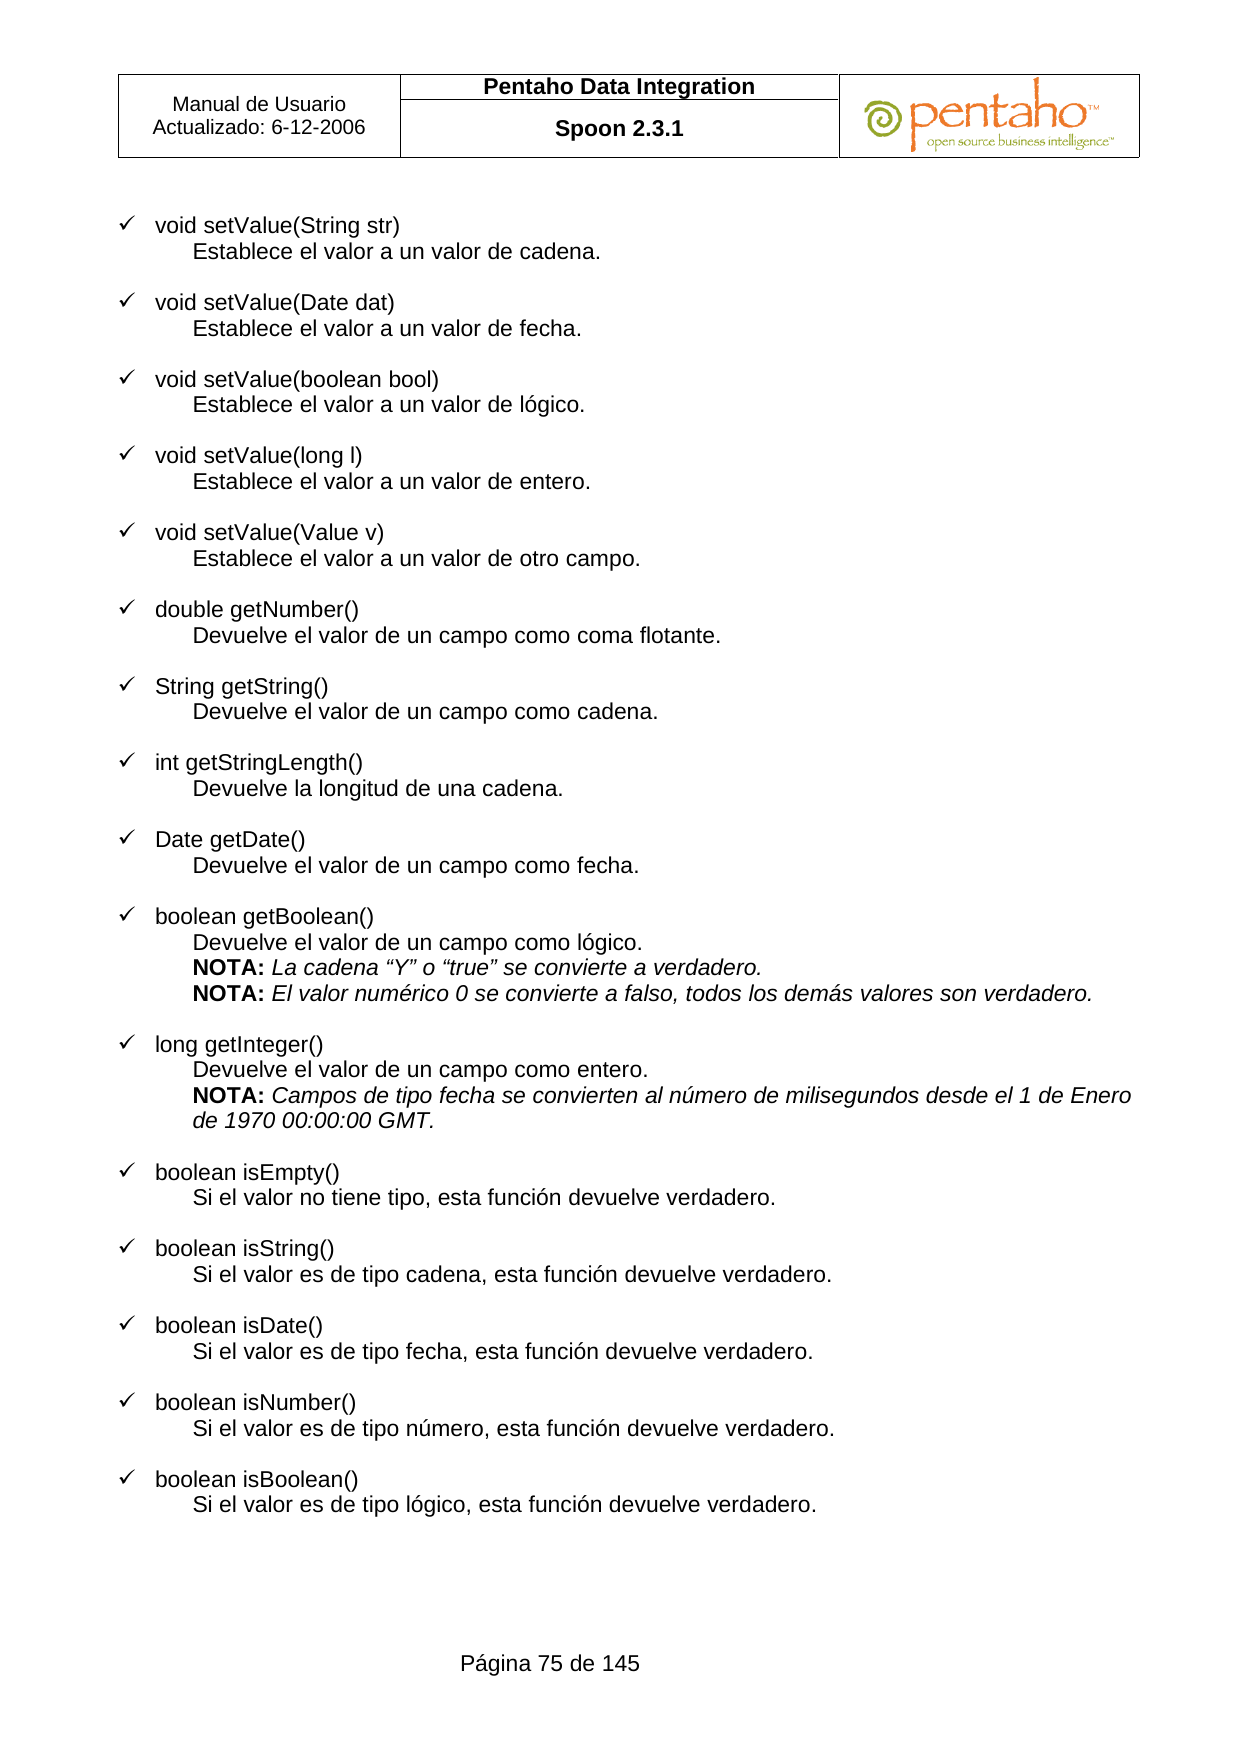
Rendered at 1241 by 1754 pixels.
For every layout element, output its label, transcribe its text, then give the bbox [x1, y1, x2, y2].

list void setValue(Value v) [117, 520, 1137, 546]
list boolean isDate() [117, 1313, 1137, 1338]
text Si el valor es de tipo número, esta función devuelve verdadero. [192, 1415, 1137, 1441]
list boolean isString() [117, 1236, 1137, 1262]
text Si el valor es de tipo cadena, esta función devuelve verdadero. [192, 1262, 1137, 1287]
text Si el valor es de tipo lógico, esta función devuelve verdadero. [192, 1492, 1137, 1518]
text Devuelve la longitud de una cadena. [192, 776, 1137, 801]
text Si el valor no tiene tipo, esta función devuelve verdadero. [192, 1185, 1137, 1211]
list String getString() [117, 673, 1137, 699]
list void setValue(long l) [117, 443, 1137, 469]
list void setValue(String str) [117, 213, 1137, 238]
text Si el valor es de tipo fecha, esta función devuelve verdadero. [192, 1338, 1137, 1364]
text Establece el valor a un valor de lógico. [192, 392, 1137, 417]
list boolean getBoolean() [117, 904, 1137, 929]
list void setValue(Date dat) [117, 289, 1137, 315]
list void setValue(boolean bool) [117, 366, 1137, 392]
text Establece el valor a un valor de fecha. [192, 315, 1137, 341]
list double getNumber() [117, 597, 1137, 622]
list boolean isNumber() [117, 1389, 1137, 1415]
list Date getDate() [117, 827, 1137, 853]
text NOTA: El valor numérico 0 se convierte a falso, todos los demás valores son verdadero. [192, 980, 1137, 1006]
list boolean isEmpty() [117, 1159, 1137, 1185]
text Devuelve el valor de un campo como coma flotante. [192, 622, 1137, 648]
text Establece el valor a un valor de cadena. [192, 238, 1137, 264]
text Devuelve el valor de un campo como lógico. [192, 929, 1137, 955]
list long getInteger() [117, 1031, 1137, 1057]
text Establece el valor a un valor de entero. [192, 469, 1137, 494]
text Devuelve el valor de un campo como fecha. [192, 853, 1137, 878]
text Establece el valor a un valor de otro campo. [192, 546, 1137, 571]
list int getStringLength() [117, 750, 1137, 776]
text NOTA: Campos de tipo fecha se convierten al número de milisegundos desde el 1 de Enero de 1970 00:00:00 GMT. [192, 1083, 1137, 1134]
text NOTA: La cadena “Y” o “true” se convierte a verdadero. [192, 955, 1137, 980]
text Devuelve el valor de un campo como entero. [192, 1057, 1137, 1083]
list boolean isBoolean() [117, 1466, 1137, 1492]
text Devuelve el valor de un campo como cadena. [192, 699, 1137, 724]
